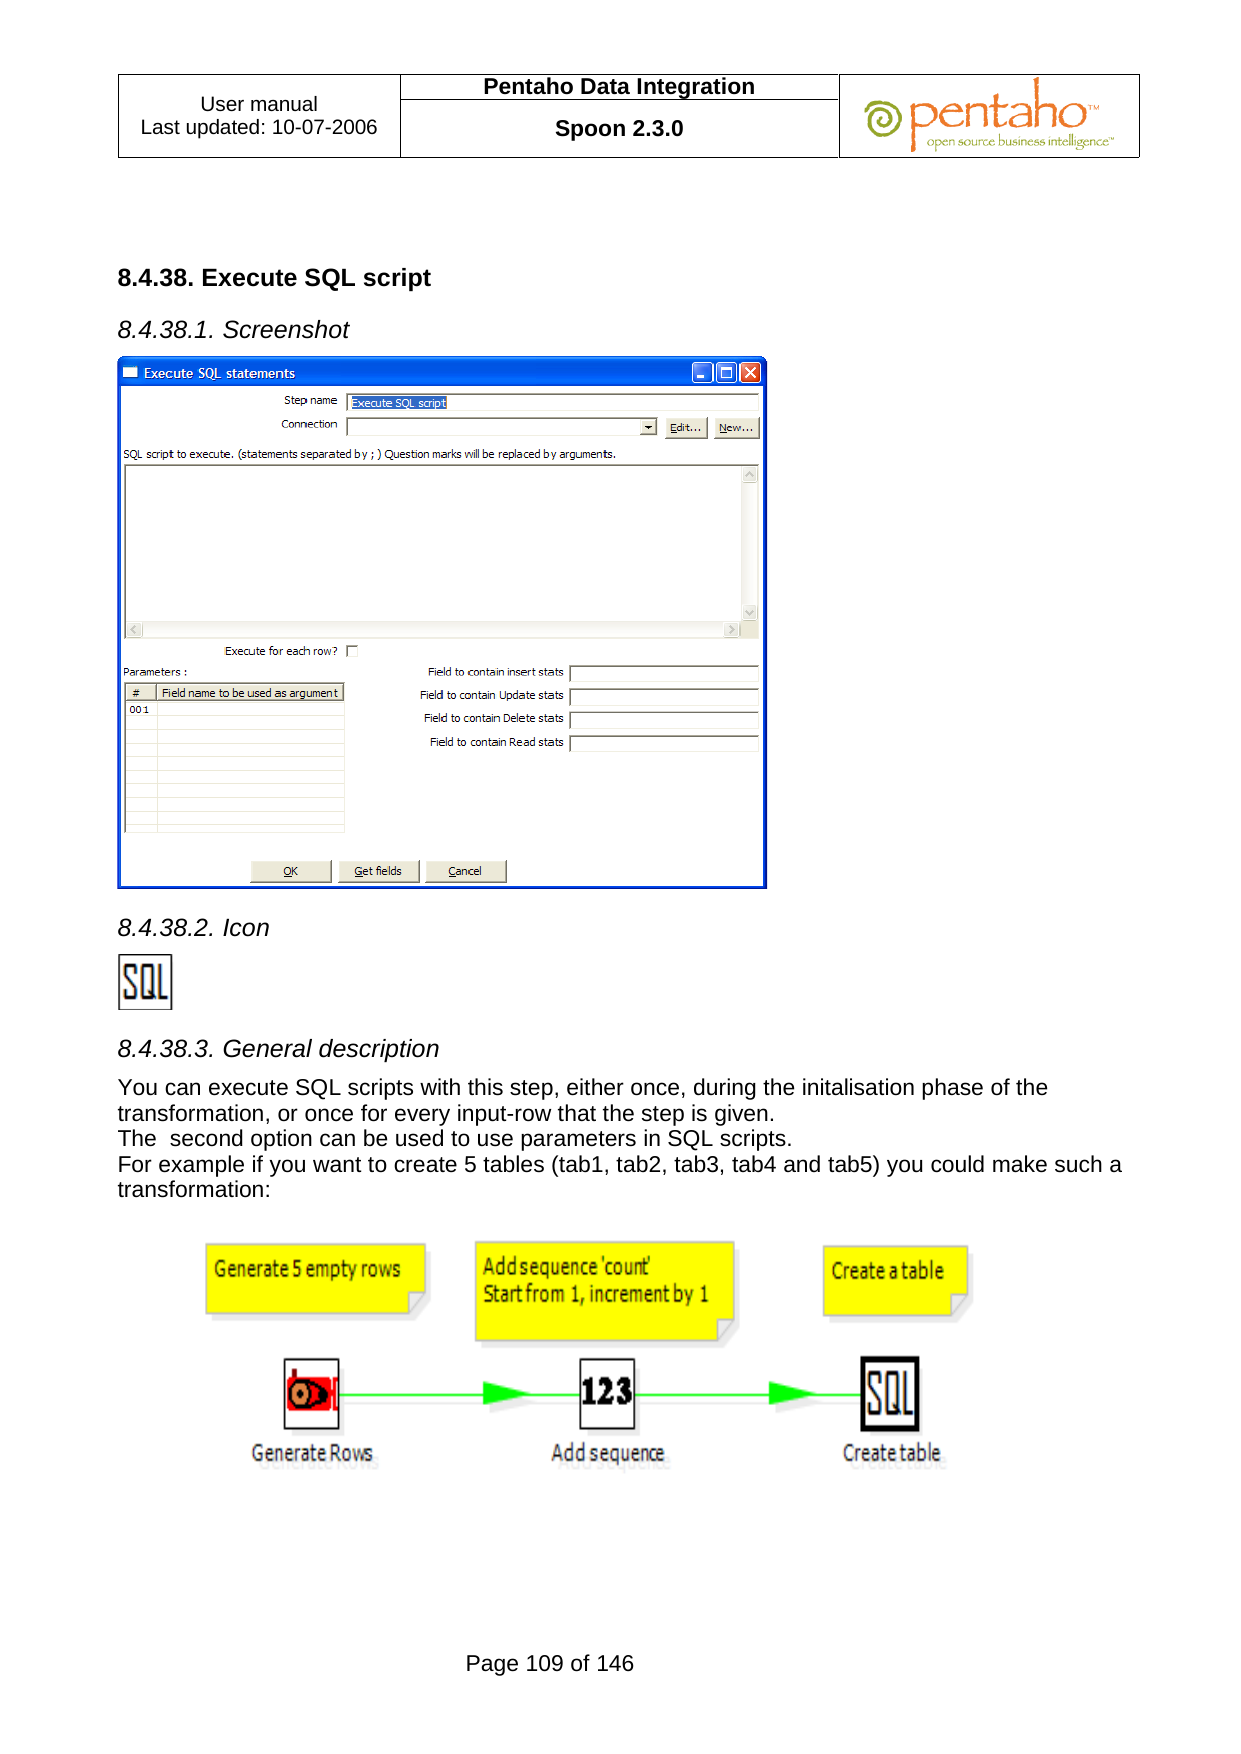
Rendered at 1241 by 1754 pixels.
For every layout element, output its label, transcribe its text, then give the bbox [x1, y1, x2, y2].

subtitle Execute SQL script [117, 263, 1137, 291]
subtitle General description [117, 1034, 1137, 1062]
picture [117, 356, 768, 889]
text You can execute SQL scripts with this step, either once, during the initalisation phase of the transformation, or once for every input-row that the step is given. [117, 1075, 1137, 1126]
text For example if you want to create 5 tables (tab1, tab2, tab3, tab4 and tab5) you could make such a transformation: [117, 1151, 1137, 1202]
text The second option can be used to use parameters in SQL scripts. [117, 1126, 1137, 1151]
subtitle Icon [117, 914, 1137, 942]
subtitle Screenshot [117, 316, 1137, 344]
